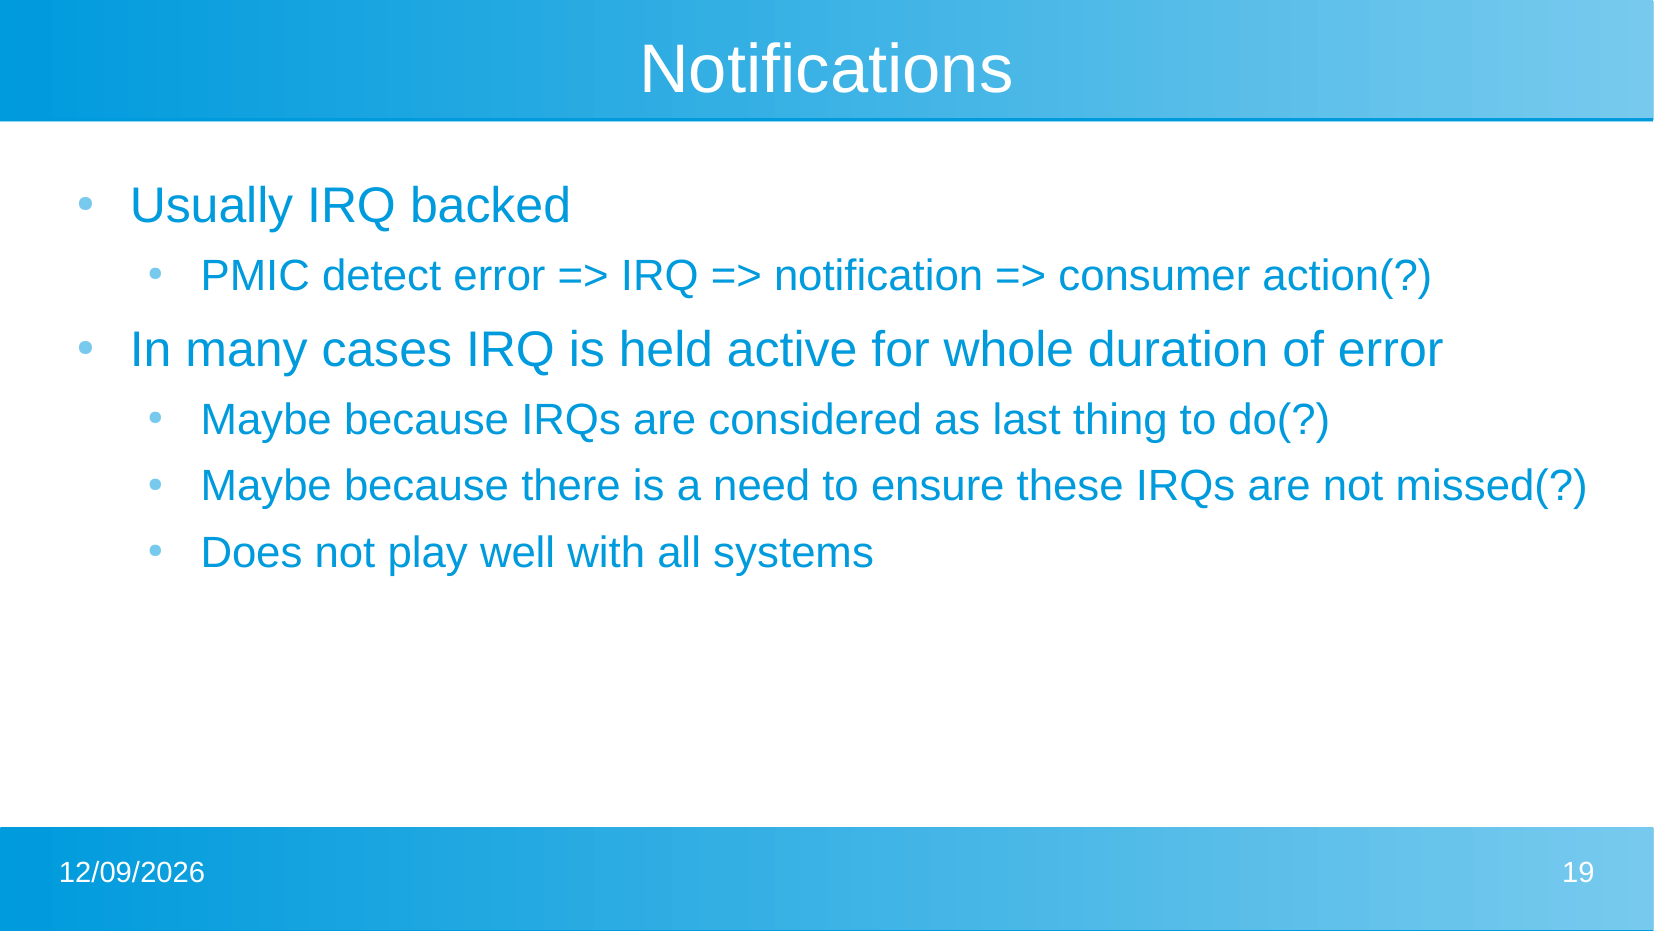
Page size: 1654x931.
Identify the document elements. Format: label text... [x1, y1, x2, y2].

title Notifications [58, 29, 1595, 108]
list Usually IRQ backed PMIC detect error => IRQ => notification => consumer action(?) In many cases IRQ is held active for whole duration of error Maybe because IRQs are considered as last thing to do(?) Maybe because there is a need to ensure these IRQs are not missed(?) Does not play well with all systems [58, 177, 1595, 768]
